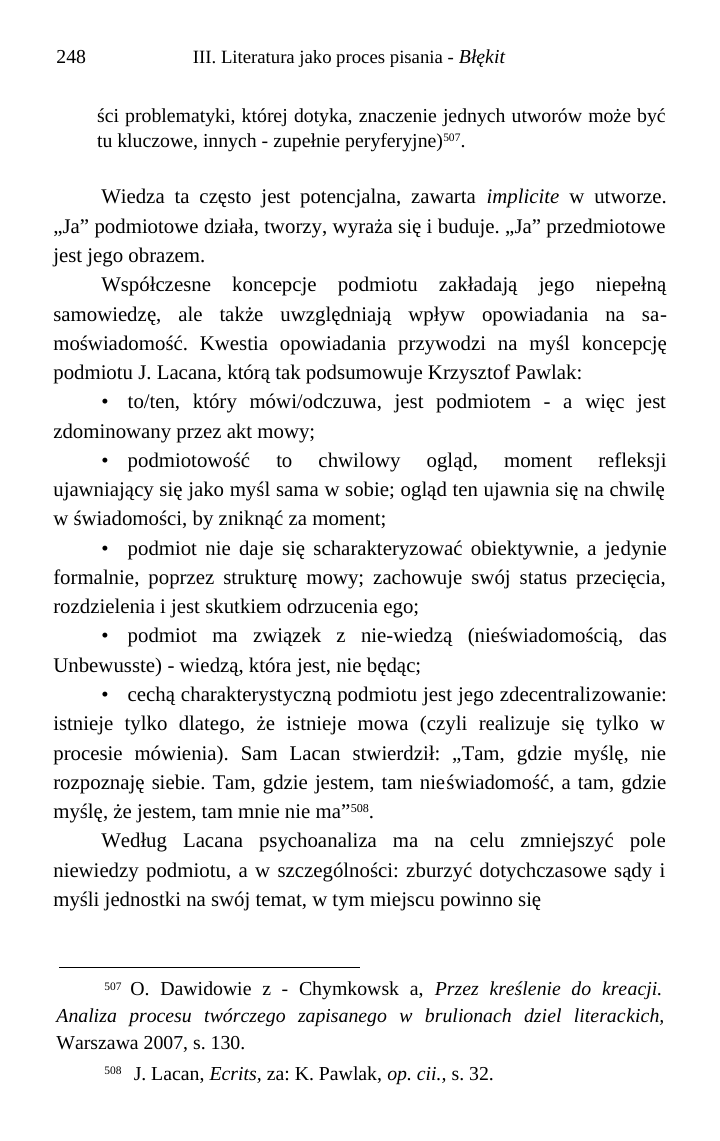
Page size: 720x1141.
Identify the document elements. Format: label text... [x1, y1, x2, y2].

list to/ten, który mówi/odczuwa, jest podmiotem - a więc jest zdominowany przez akt mowy; [53, 389, 667, 443]
list podmiot nie daje się scharakteryzować obiektywnie, a je­dynie formalnie, poprzez strukturę mowy; zachowuje swój status przecięcia, rozdzielenia i jest skutkiem odrzucenia ego; [53, 536, 667, 618]
text 508 J. Lacan, Ecrits, za: K. Pawlak, op. cii., s. 32. [56, 1061, 664, 1084]
text ści problematyki, której dotyka, znaczenie jednych utworów może być tu kluczowe, innych - zupełnie peryferyjne)507. [97, 104, 667, 151]
text Wiedza ta często jest potencjalna, zawarta implicite w utwo­rze. „Ja” podmiotowe działa, tworzy, wyraża się i buduje. „Ja” przedmiotowe jest jego obrazem. [53, 184, 667, 267]
text III. Literatura jako proces pisania - Błękit [193, 45, 529, 68]
text Współczesne koncepcje podmiotu zakładają jego niepełną samowiedzę, ale także uwzględniają wpływ opowiadania na sa­moświadomość. Kwestia opowiadania przywodzi na myśl kon­cepcję podmiotu J. Lacana, którą tak podsumowuje Krzysztof Pawlak: [53, 272, 667, 384]
list cechą charakterystyczną podmiotu jest jego zdecentrali­zowanie: istnieje tylko dlatego, że istnieje mowa (czyli realizuje się tylko w procesie mówienia). Sam Lacan stwierdził: „Tam, gdzie myślę, nie rozpoznaję siebie. Tam, gdzie jestem, tam nie­świadomość, a tam, gdzie myślę, że jestem, tam mnie nie ma”508. [53, 682, 667, 823]
text 507 O. Dawidowie z - Chymkowsk a, Przez kreślenie do kre­acji. Analiza procesu twórczego zapisanego w brulionach dziel literac­kich, Warszawa 2007, s. 130. [56, 977, 664, 1054]
text 248 [56, 45, 91, 68]
list podmiot ma związek z nie-wiedzą (nieświadomością, das Unbewusste) - wiedzą, która jest, nie będąc; [53, 623, 667, 677]
text Według Lacana psychoanaliza ma na celu zmniejszyć pole niewiedzy podmiotu, a w szczególności: zburzyć dotychczasowe sądy i myśli jednostki na swój temat, w tym miejscu powinno się [53, 828, 667, 911]
list podmiotowość to chwilowy ogląd, moment refleksji ujawniający się jako myśl sama w sobie; ogląd ten ujawnia się na chwilę w świadomości, by zniknąć za moment; [53, 448, 667, 530]
